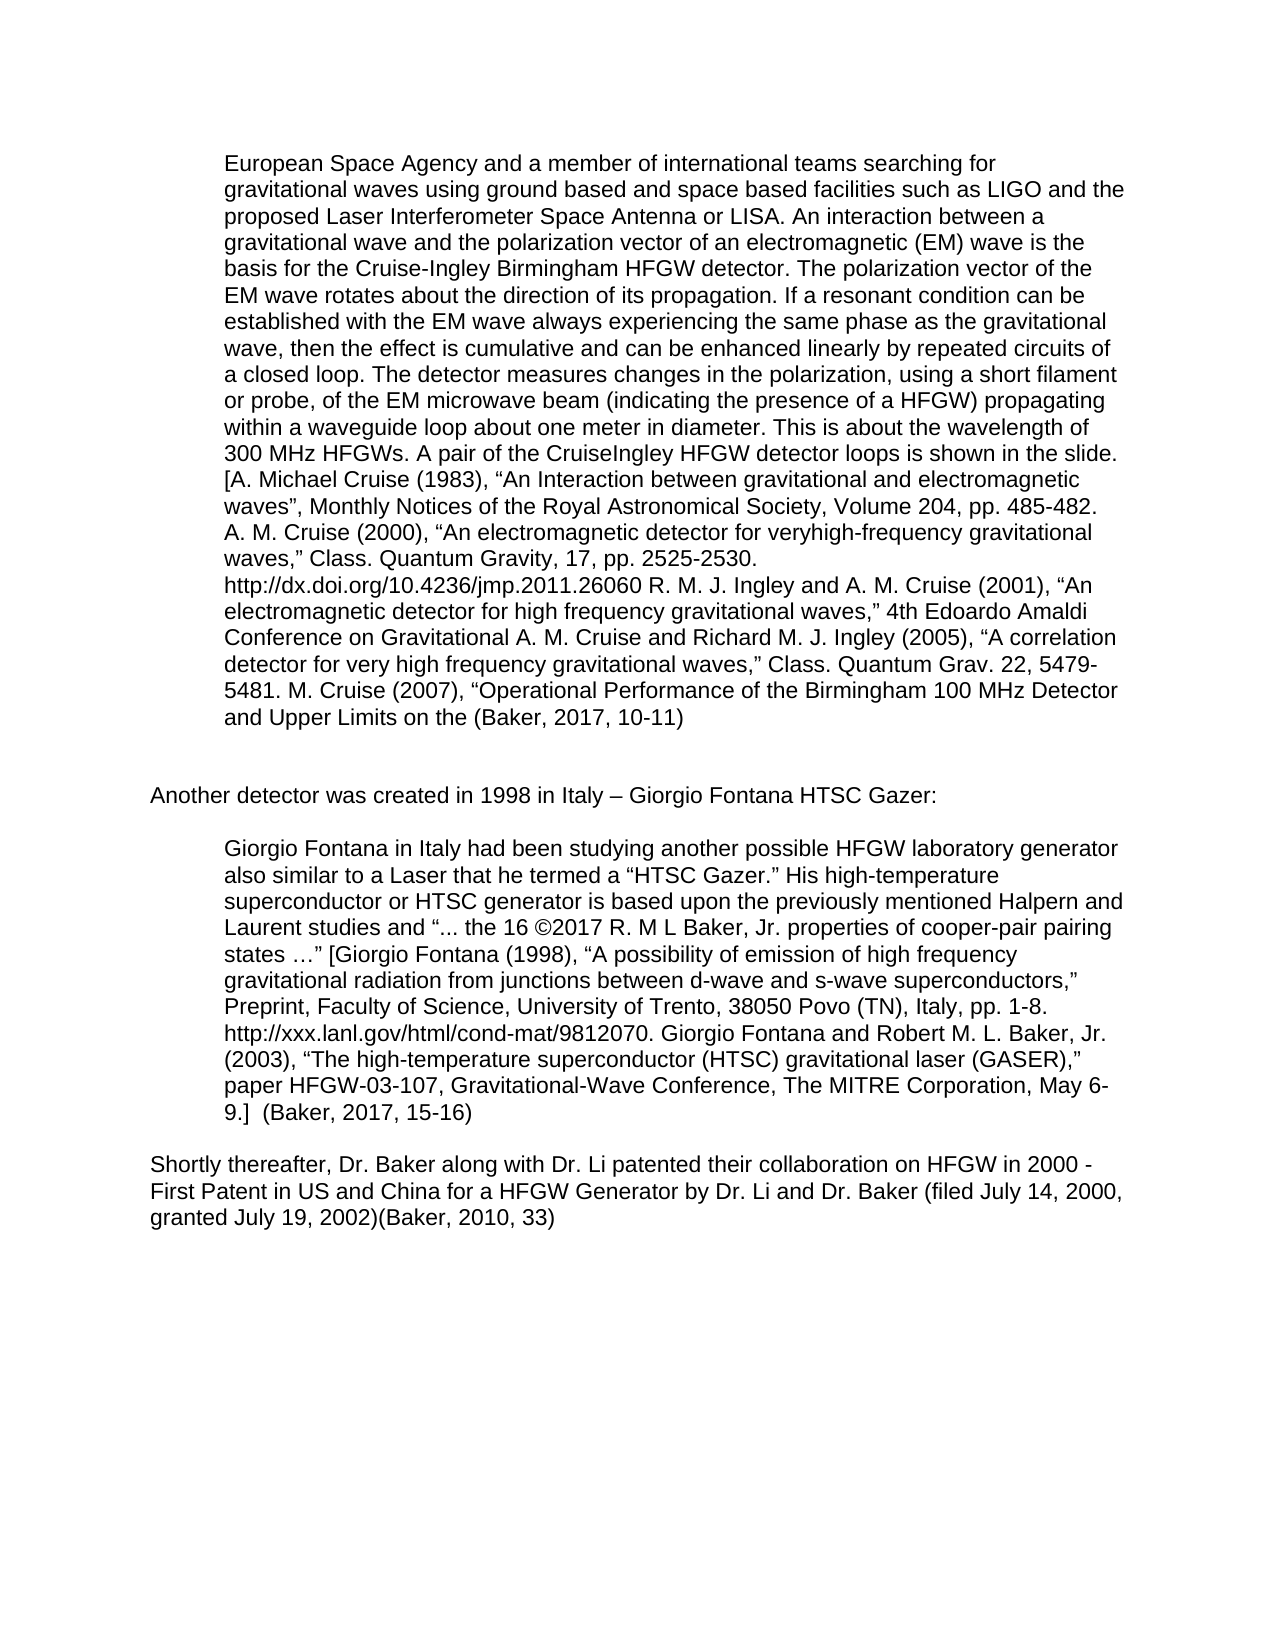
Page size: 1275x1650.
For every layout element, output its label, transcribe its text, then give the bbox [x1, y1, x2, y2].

text Giorgio Fontana in Italy had been studying another possible HFGW laboratory generator also similar to a Laser that he termed a “HTSC Gazer.” His high-temperature superconductor or HTSC generator is based upon the previously mentioned Halpern and Laurent studies and “... the 16 ©2017 R. M L Baker, Jr. properties of cooper-pair pairing states …” [Giorgio Fontana (1998), “A possibility of emission of high frequency gravitational radiation from junctions between d-wave and s-wave superconductors,” Preprint, Faculty of Science, University of Trento, 38050 Povo (TN), Italy, pp. 1-8. http://xxx.lanl.gov/html/cond-mat/9812070. Giorgio Fontana and Robert M. L. Baker, Jr. (2003), “The high-temperature superconductor (HTSC) gravitational laser (GASER),” paper HFGW-03-107, Gravitational-Wave Conference, The MITRE Corporation, May 6-9.] (Baker, 2017, 15-16) [224, 835, 1125, 1125]
text Another detector was created in 1998 in Italy – Giorgio Fontana HTSC Gazer: [150, 782, 1125, 809]
text Shortly thereafter, Dr. Baker along with Dr. Li patented their collaboration on HFGW in 2000 -First Patent in US and China for a HFGW Generator by Dr. Li and Dr. Baker (filed July 14, 2000, granted July 19, 2002)(Baker, 2010, 33) [150, 1151, 1125, 1231]
text European Space Agency and a member of international teams searching for gravitational waves using ground based and space based facilities such as LIGO and the proposed Laser Interferometer Space Antenna or LISA. An interaction between a gravitational wave and the polarization vector of an electromagnetic (EM) wave is the basis for the Cruise-Ingley Birmingham HFGW detector. The polarization vector of the EM wave rotates about the direction of its propagation. If a resonant condition can be established with the EM wave always experiencing the same phase as the gravitational wave, then the effect is cumulative and can be enhanced linearly by repeated circuits of a closed loop. The detector measures changes in the polarization, using a short filament or probe, of the EM microwave beam (indicating the presence of a HFGW) propagating within a waveguide loop about one meter in diameter. This is about the wavelength of 300 MHz HFGWs. A pair of the CruiseIngley HFGW detector loops is shown in the slide. [A. Michael Cruise (1983), “An Interaction between gravitational and electromagnetic waves”, Monthly Notices of the Royal Astronomical Society, Volume 204, pp. 485-482. A. M. Cruise (2000), “An electromagnetic detector for veryhigh-frequency gravitational waves,” Class. Quantum Gravity, 17, pp. 2525-2530. http://dx.doi.org/10.4236/jmp.2011.26060 R. M. J. Ingley and A. M. Cruise (2001), “An electromagnetic detector for high frequency gravitational waves,” 4th Edoardo Amaldi Conference on Gravitational A. M. Cruise and Richard M. J. Ingley (2005), “A correlation detector for very high frequency gravitational waves,” Class. Quantum Grav. 22, 5479-5481. M. Cruise (2007), “Operational Performance of the Birmingham 100 MHz Detector and Upper Limits on the (Baker, 2017, 10-11) [224, 150, 1125, 730]
